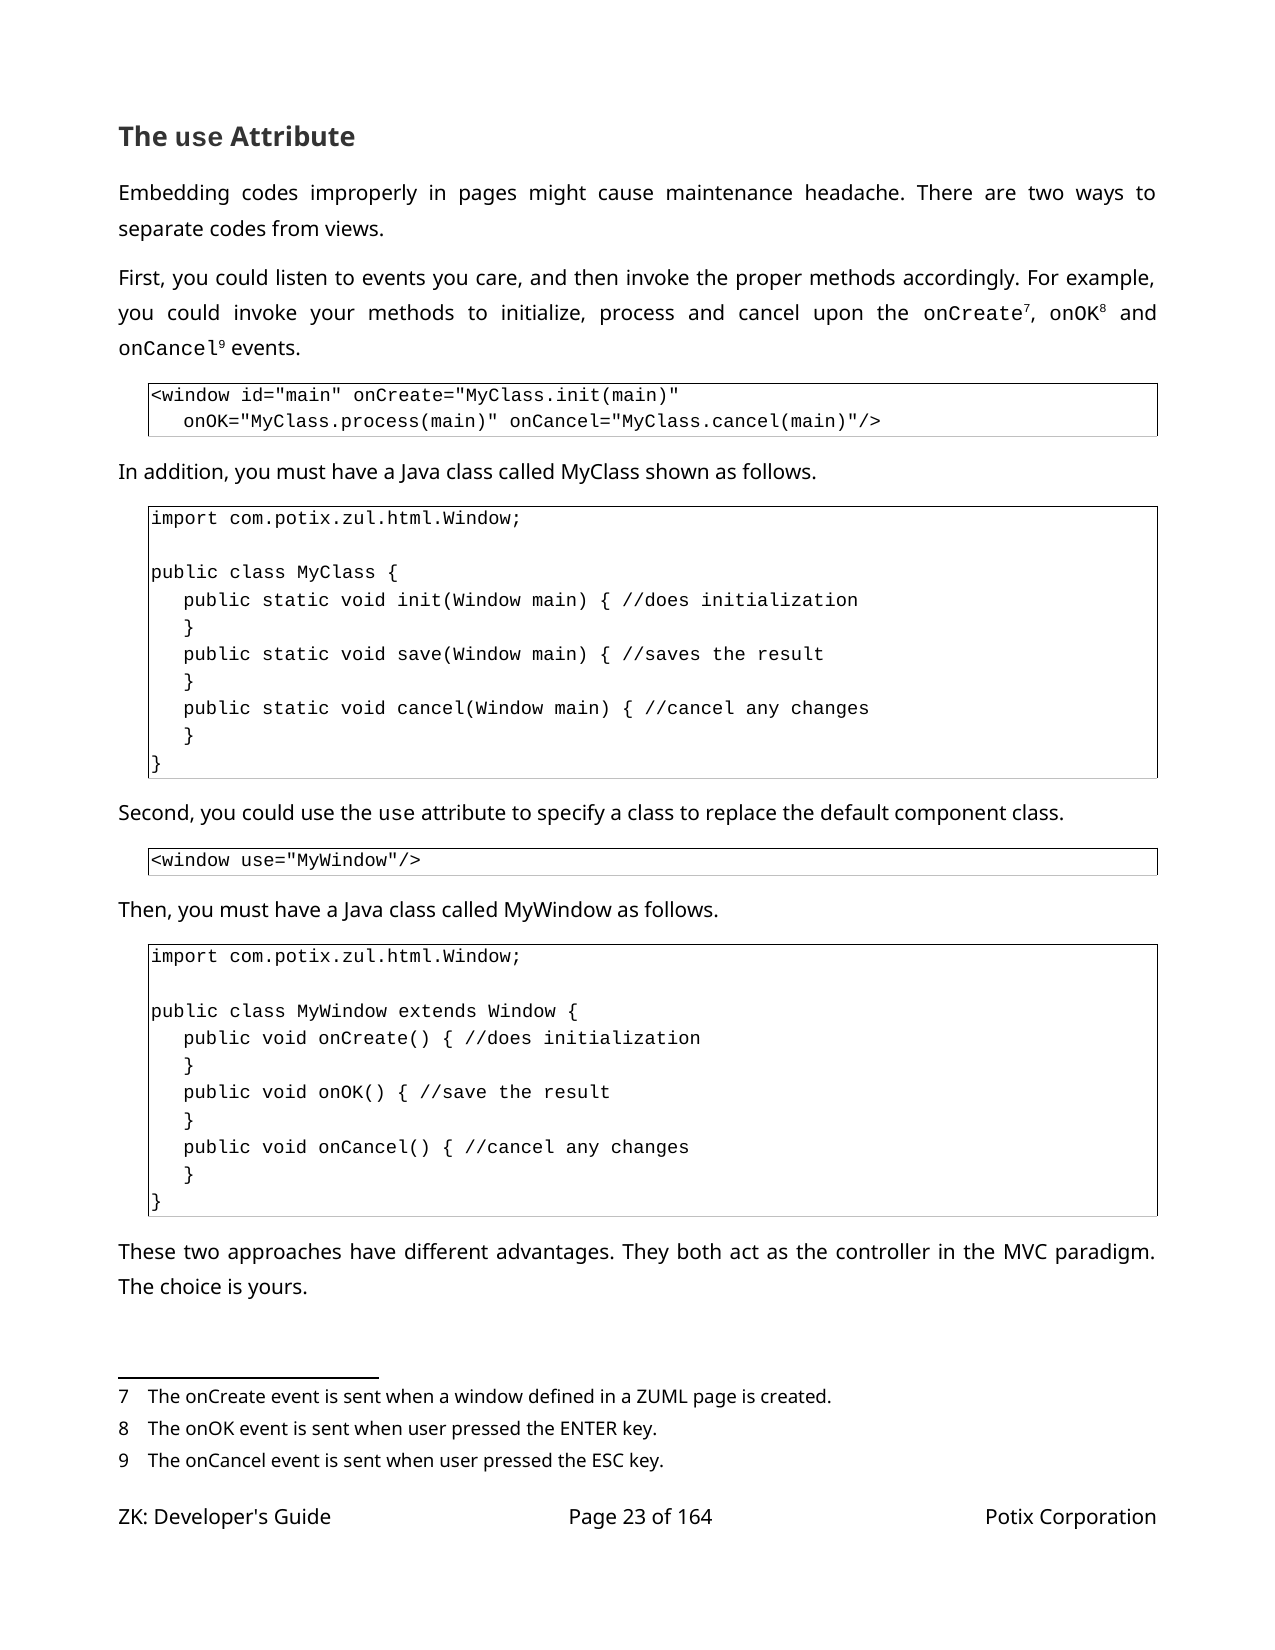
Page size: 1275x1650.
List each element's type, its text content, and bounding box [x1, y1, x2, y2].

text public void onCancel() { //cancel any changes [149, 1135, 1157, 1159]
text } [149, 751, 1157, 778]
text } [149, 1162, 1157, 1186]
text public static void save(Window main) { //saves the result [149, 642, 1157, 666]
text } [149, 723, 1157, 748]
text First, you could listen to events you care, and then invoke the proper methods accordingly. For example, you could invoke your methods to initialize, process and cancel upon the onCreate, onOK and onCancel events. [118, 263, 1157, 362]
text Embedding codes improperly in pages might cause maintenance headache. There are two ways to separate codes from views. [118, 178, 1157, 242]
text } [149, 1189, 1157, 1216]
text } [149, 614, 1157, 639]
text <window id="main" onCreate="MyClass.init(main)" onOK="MyClass.process(main)" onCancel="MyClass.cancel(main)"/> [149, 384, 1157, 436]
text Second, you could use the use attribute to specify a class to replace the default component class. [118, 798, 1157, 827]
text <window use="MyWindow"/> [149, 849, 1157, 875]
text Then, you must have a Java class called MyWindow as follows. [118, 896, 1157, 924]
text public void onOK() { //save the result [149, 1080, 1157, 1104]
text public static void cancel(Window main) { //cancel any changes [149, 696, 1157, 720]
text The onCancel event is sent when user pressed the ESC key. [118, 1447, 1157, 1473]
text import com.potix.zul.html.Window; [149, 507, 1157, 530]
text } [149, 669, 1157, 693]
text The onCreate event is sent when a window defined in a ZUML page is created. [118, 1384, 1157, 1409]
text } [149, 1053, 1157, 1077]
text The onOK event is sent when user pressed the ENTER key. [118, 1416, 1157, 1441]
subtitle The use Attribute [118, 118, 1157, 155]
text public void onCreate() { //does initialization [149, 1026, 1157, 1050]
text public static void init(Window main) { //does initialization [149, 587, 1157, 612]
text These two approaches have different advantages. They both act as the controller in the MVC paradigm. The choice is yours. [118, 1237, 1157, 1300]
text import com.potix.zul.html.Window; [149, 945, 1157, 969]
text public class MyClass { [149, 560, 1157, 584]
text In addition, you must have a Java class called MyClass shown as follows. [118, 457, 1157, 485]
text } [149, 1107, 1157, 1132]
text public class MyWindow extends Window { [149, 999, 1157, 1023]
